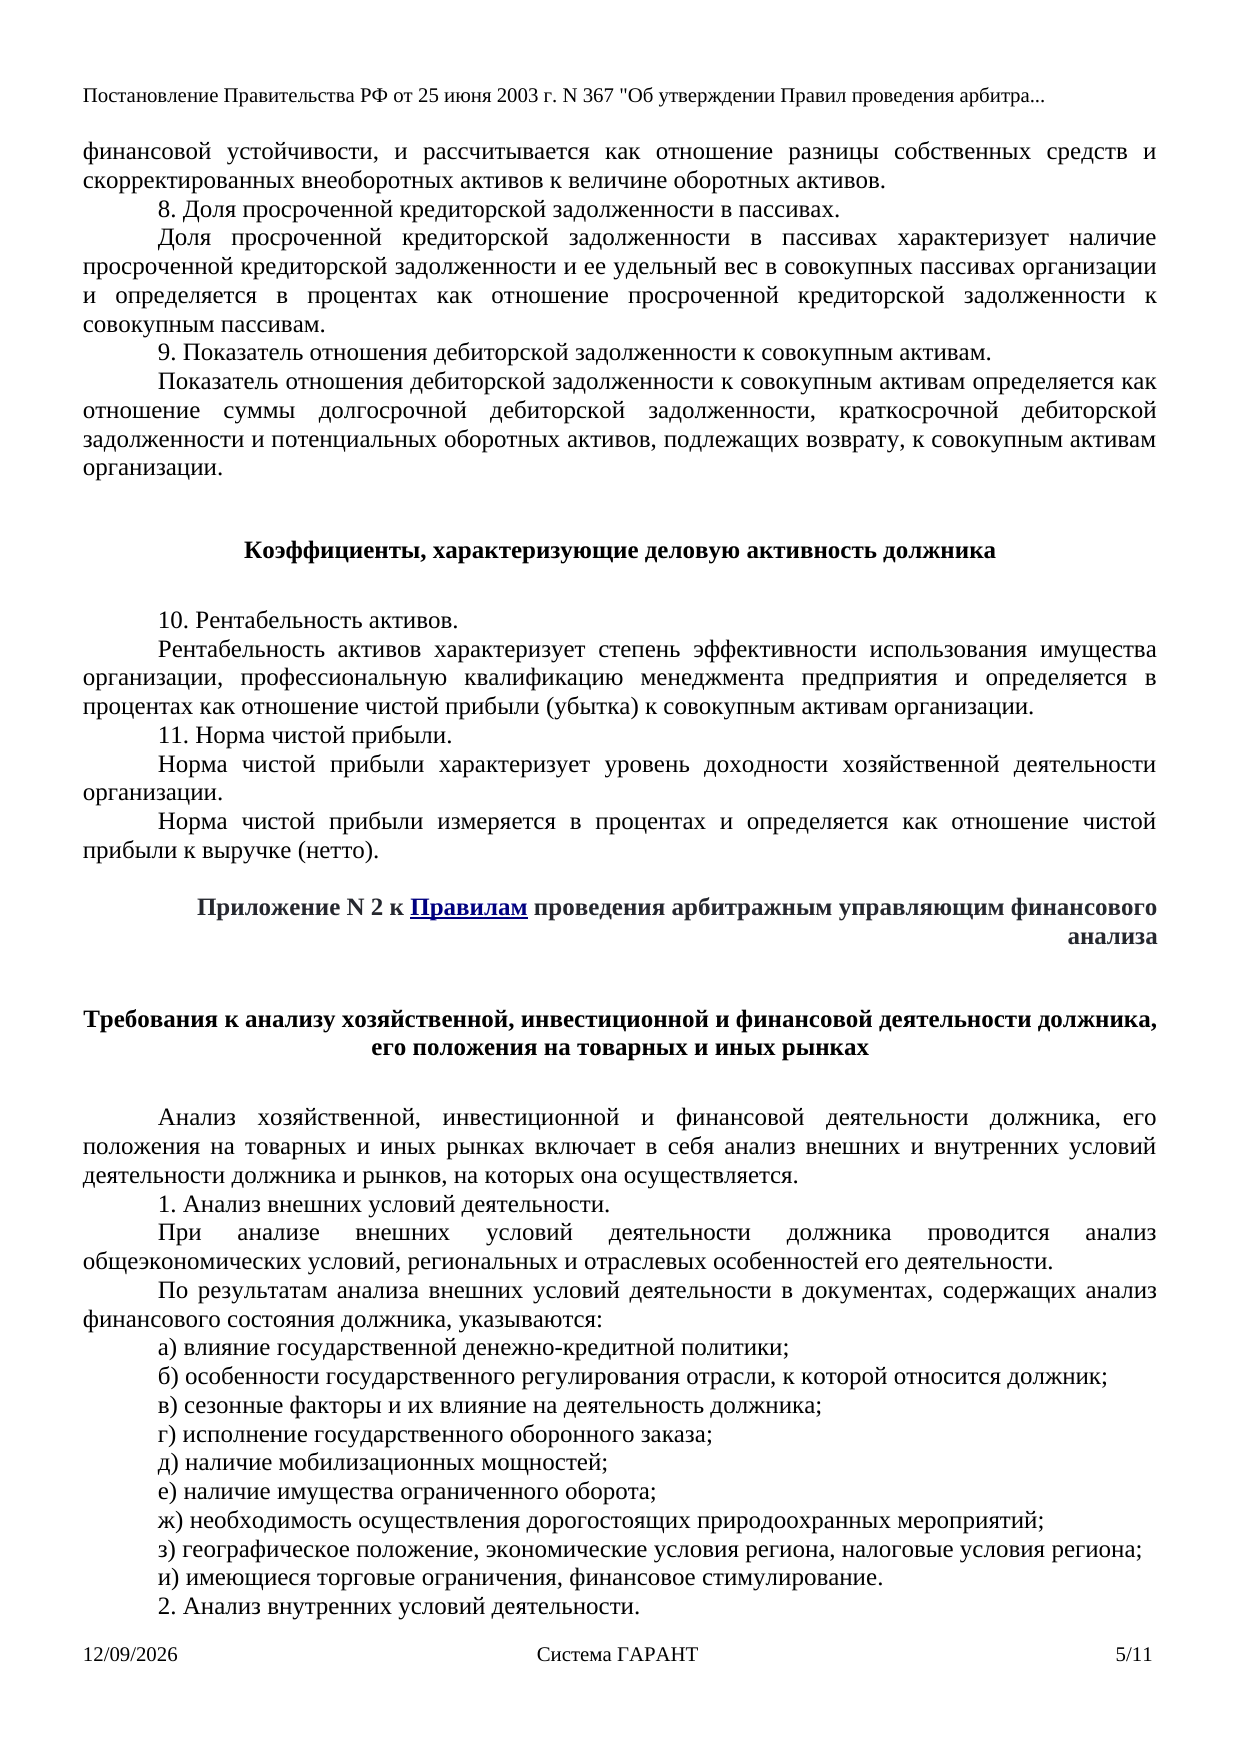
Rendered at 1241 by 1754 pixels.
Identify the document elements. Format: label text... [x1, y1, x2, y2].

text д) наличие мобилизационных мощностей; [83, 1447, 1157, 1476]
text По результатам анализа внешних условий деятельности в документах, содержащих анализ финансового состояния должника, указываются: [83, 1275, 1157, 1332]
text Норма чистой прибыли измеряется в процентах и определяется как отношение чистой прибыли к выручке (нетто). [83, 806, 1157, 864]
text Приложение N 2 к Правилам проведения арбитражным управляющим финансового анализа [83, 892, 1157, 950]
text финансовой устойчивости, и рассчитывается как отношение разницы собственных средств и скорректированных внеоборотных активов к величине оборотных активов. [83, 136, 1157, 194]
text 11. Норма чистой прибыли. [83, 720, 1157, 749]
text г) исполнение государственного оборонного заказа; [83, 1419, 1157, 1447]
text е) наличие имущества ограниченного оборота; [83, 1476, 1157, 1505]
text 2. Анализ внутренних условий деятельности. [83, 1591, 1157, 1620]
text 9. Показатель отношения дебиторской задолженности к совокупным активам. [83, 337, 1157, 366]
subtitle Требования к анализу хозяйственной, инвестиционной и финансовой деятельности должника, его положения на товарных и иных рынках [83, 1004, 1157, 1061]
text Рентабельность активов характеризует степень эффективности использования имущества организации, профессиональную квалификацию менеджмента предприятия и определяется в процентах как отношение чистой прибыли (убытка) к совокупным активам организации. [83, 634, 1157, 720]
subtitle Коэффициенты, характеризующие деловую активность должника [83, 535, 1157, 564]
text Анализ хозяйственной, инвестиционной и финансовой деятельности должника, его положения на товарных и иных рынках включает в себя анализ внешних и внутренних условий деятельности должника и рынков, на которых она осуществляется. [83, 1102, 1157, 1189]
text Доля просроченной кредиторской задолженности в пассивах характеризует наличие просроченной кредиторской задолженности и ее удельный вес в совокупных пассивах организации и определяется в процентах как отношение просроченной кредиторской задолженности к совокупным пассивам. [83, 222, 1157, 337]
text Норма чистой прибыли характеризует уровень доходности хозяйственной деятельности организации. [83, 749, 1157, 806]
text При анализе внешних условий деятельности должника проводится анализ общеэкономических условий, региональных и отраслевых особенностей его деятельности. [83, 1217, 1157, 1275]
text 1. Анализ внешних условий деятельности. [83, 1189, 1157, 1217]
text и) имеющиеся торговые ограничения, финансовое стимулирование. [83, 1562, 1157, 1591]
text з) географическое положение, экономические условия региона, налоговые условия региона; [83, 1534, 1157, 1562]
text ж) необходимость осуществления дорогостоящих природоохранных мероприятий; [83, 1505, 1157, 1534]
text а) влияние государственной денежно-кредитной политики; [83, 1332, 1157, 1361]
text Показатель отношения дебиторской задолженности к совокупным активам определяется как отношение суммы долгосрочной дебиторской задолженности, краткосрочной дебиторской задолженности и потенциальных оборотных активов, подлежащих возврату, к совокупным активам организации. [83, 366, 1157, 481]
text в) сезонные факторы и их влияние на деятельность должника; [83, 1390, 1157, 1419]
text 8. Доля просроченной кредиторской задолженности в пассивах. [83, 194, 1157, 222]
text б) особенности государственного регулирования отрасли, к которой относится должник; [83, 1361, 1157, 1390]
text 10. Рентабельность активов. [83, 605, 1157, 634]
